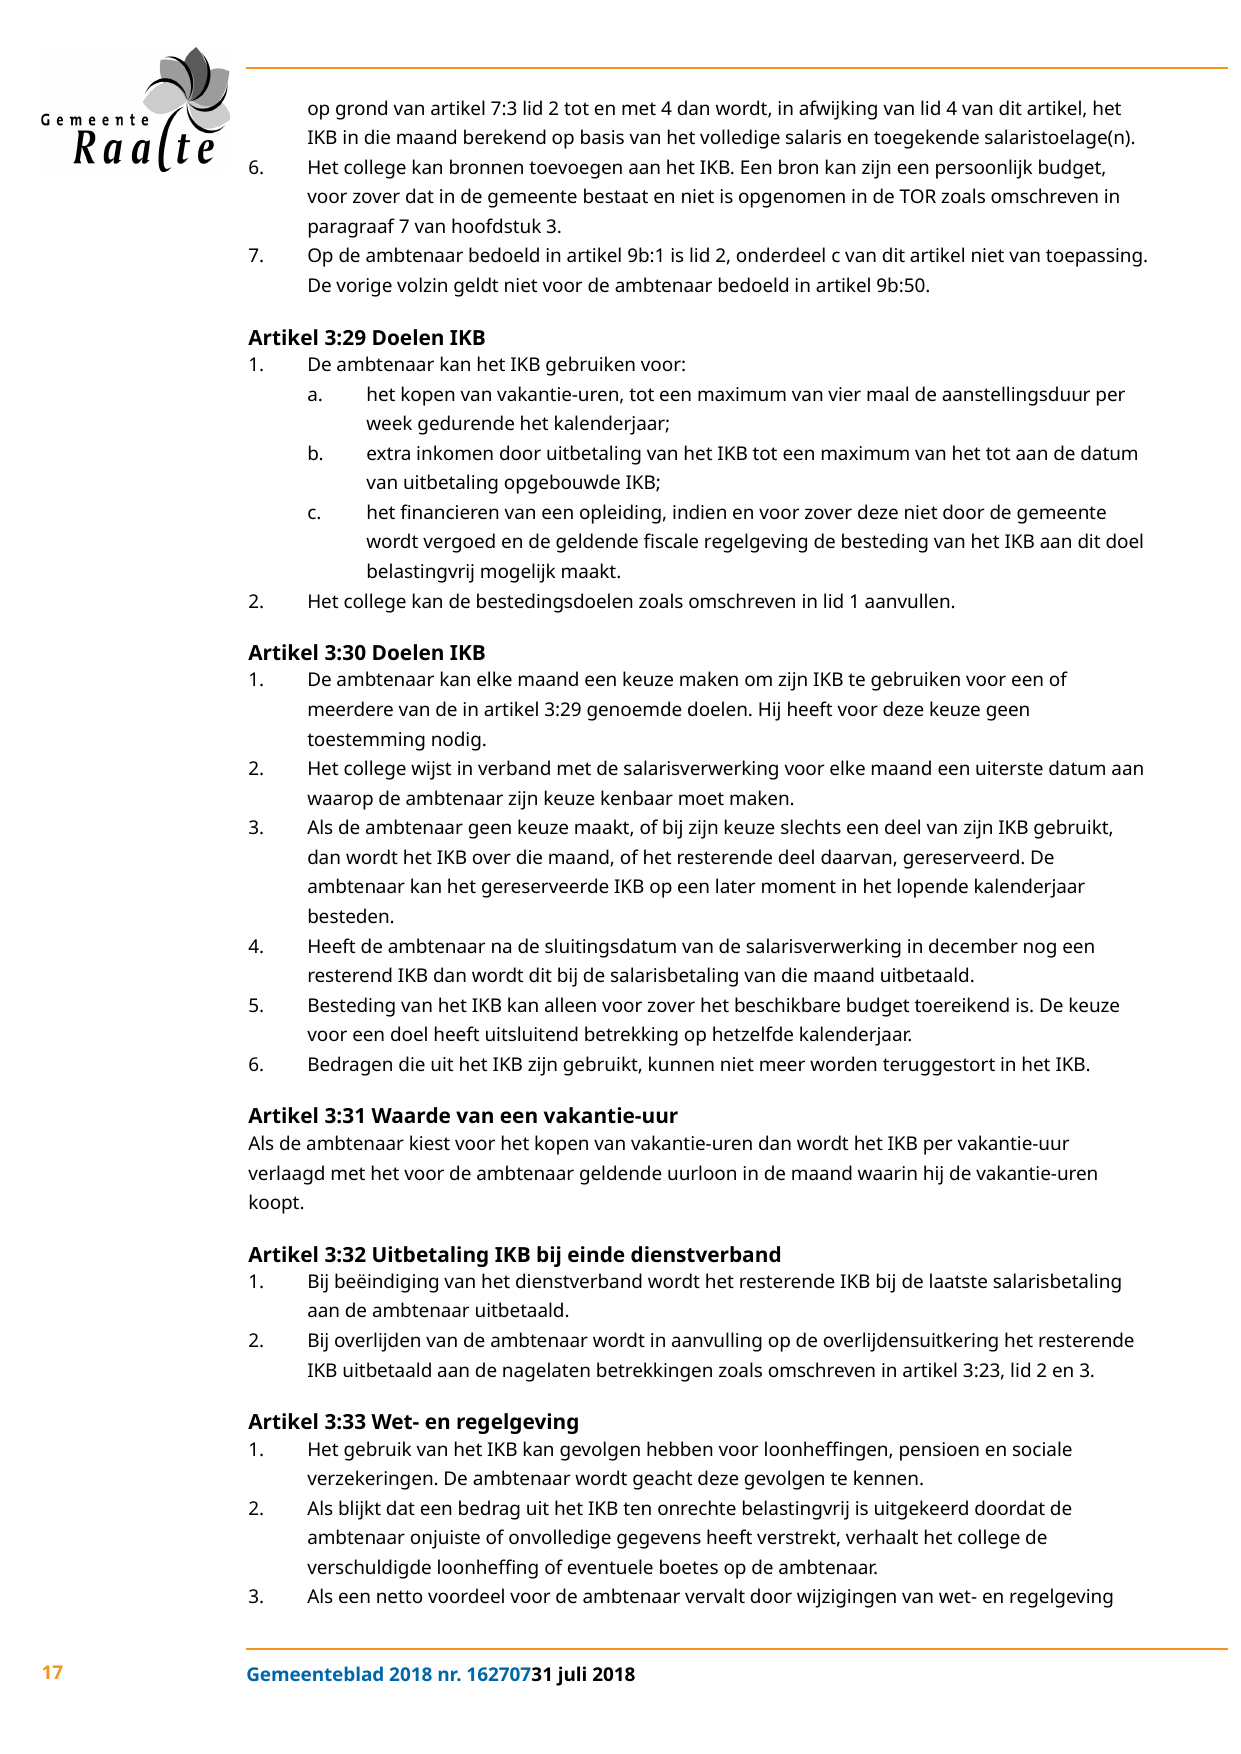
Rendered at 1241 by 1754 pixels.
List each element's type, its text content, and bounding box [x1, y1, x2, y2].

text Artikel 3:32 Uitbetaling IKB bij einde dienstverband [248, 1240, 1152, 1268]
list Het gebruik van het IKB kan gevolgen hebben voor loonheffingen, pensioen en sociale verzekeringen. De ambtenaar wordt geacht deze gevolgen te kennen. [248, 1436, 1152, 1491]
text Artikel 3:30 Doelen IKB [248, 638, 1152, 667]
list Bedragen die uit het IKB zijn gebruikt, kunnen niet meer worden teruggestort in het IKB. [248, 1051, 1152, 1077]
list De ambtenaar kan elke maand een keuze maken om zijn IKB te gebruiken voor een of meerdere van de in artikel 3:29 genoemde doelen. Hij heeft voor deze keuze geen toestemming nodig. [248, 667, 1152, 752]
list Bij beëindiging van het dienstverband wordt het resterende IKB bij de laatste salarisbetaling aan de ambtenaar uitbetaald. [248, 1268, 1152, 1323]
list Heeft de ambtenaar na de sluitingsdatum van de salarisverwerking in december nog een resterend IKB dan wordt dit bij de salarisbetaling van die maand uitbetaald. [248, 933, 1152, 988]
list het financieren van een opleiding, indien en voor zover deze niet door de gemeente wordt vergoed en de geldende fiscale regelgeving de besteding van het IKB aan dit doel belastingvrij mogelijk maakt. [307, 499, 1152, 584]
list Het college wijst in verband met de salarisverwerking voor elke maand een uiterste datum aan waarop de ambtenaar zijn keuze kenbaar moet maken. [248, 755, 1152, 811]
list Besteding van het IKB kan alleen voor zover het beschikbare budget toereikend is. De keuze voor een doel heeft uitsluitend betrekking op hetzelfde kalenderjaar. [248, 992, 1152, 1047]
list het kopen van vakantie-uren, tot een maximum van vier maal de aanstellingsduur per week gedurende het kalenderjaar; [307, 381, 1152, 436]
list Het college kan de bestedingsdoelen zoals omschreven in lid 1 aanvullen. [248, 588, 1152, 613]
list Op de ambtenaar bedoeld in artikel 9b:1 is lid 2, onderdeel c van dit artikel niet van toepassing. De vorige volzin geldt niet voor de ambtenaar bedoeld in artikel 9b:50. [248, 243, 1152, 298]
text Artikel 3:31 Waarde van een vakantie-uur [248, 1102, 1152, 1130]
text Artikel 3:33 Wet- en regelgeving [248, 1407, 1152, 1436]
list op grond van artikel 7:3 lid 2 tot en met 4 dan wordt, in afwijking van lid 4 van dit artikel, het IKB in die maand berekend op basis van het volledige salaris en toegekende salaristoelage(n). [248, 95, 1152, 150]
text Als de ambtenaar kiest voor het kopen van vakantie-uren dan wordt het IKB per vakantie-uur verlaagd met het voor de ambtenaar geldende uurloon in de maand waarin hij de vakantie-uren koopt. [248, 1130, 1152, 1215]
list Als een netto voordeel voor de ambtenaar vervalt door wijzigingen van wet- en regelgeving [248, 1584, 1152, 1609]
list Het college kan bronnen toevoegen aan het IKB. Een bron kan zijn een persoonlijk budget, voor zover dat in de gemeente bestaat en niet is opgenomen in de TOR zoals omschreven in paragraaf 7 van hoofdstuk 3. [248, 154, 1152, 239]
picture [41, 47, 231, 172]
list Bij overlijden van de ambtenaar wordt in aanvulling op de overlijdensuitkering het resterende IKB uitbetaald aan de nagelaten betrekkingen zoals omschreven in artikel 3:23, lid 2 en 3. [248, 1327, 1152, 1383]
list extra inkomen door uitbetaling van het IKB tot een maximum van het tot aan de datum van uitbetaling opgebouwde IKB; [307, 440, 1152, 495]
text Artikel 3:29 Doelen IKB [248, 323, 1152, 351]
list Als de ambtenaar geen keuze maakt, of bij zijn keuze slechts een deel van zijn IKB gebruikt, dan wordt het IKB over die maand, of het resterende deel daarvan, gereserveerd. De ambtenaar kan het gereserveerde IKB op een later moment in het lopende kalenderjaar besteden. [248, 814, 1152, 929]
list De ambtenaar kan het IKB gebruiken voor: [248, 351, 1152, 377]
list Als blijkt dat een bedrag uit het IKB ten onrechte belastingvrij is uitgekeerd doordat de ambtenaar onjuiste of onvolledige gegevens heeft verstrekt, verhaalt het college de verschuldigde loonheffing of eventuele boetes op de ambtenaar. [248, 1495, 1152, 1580]
